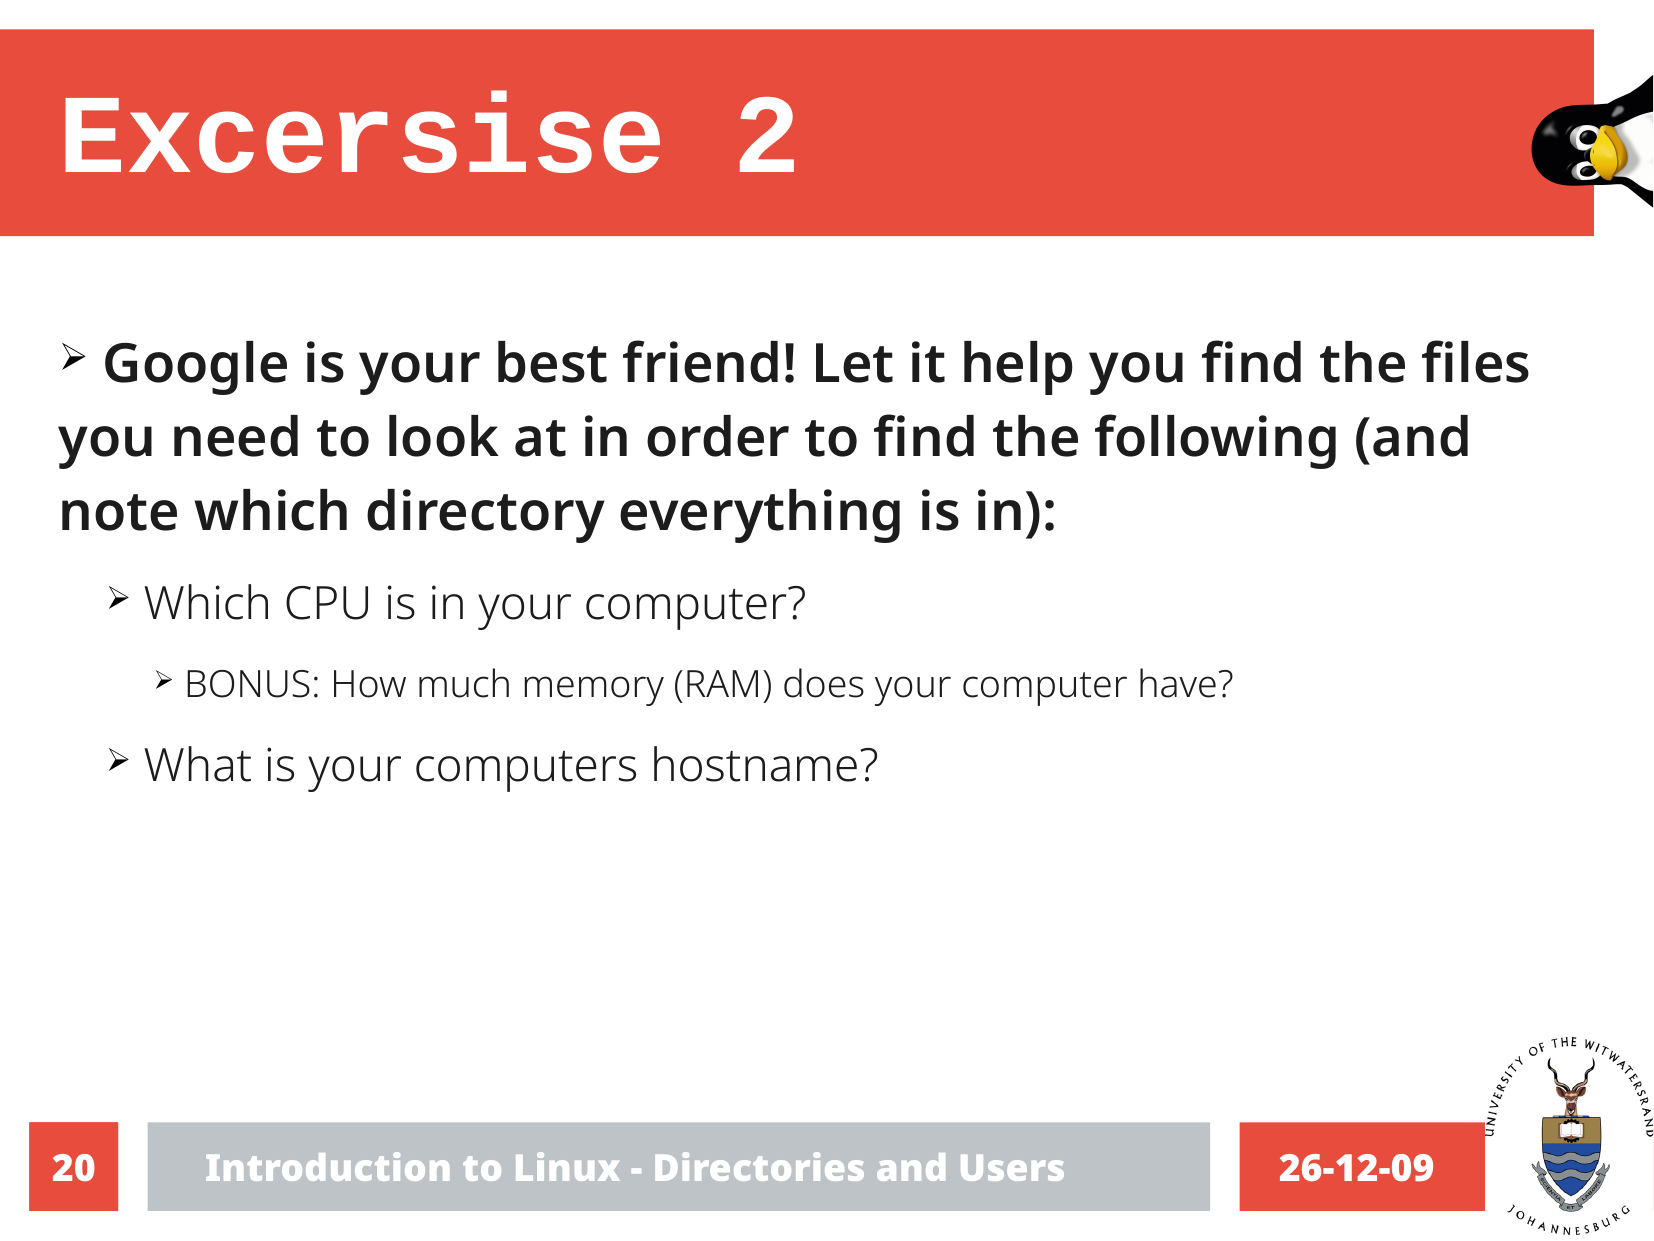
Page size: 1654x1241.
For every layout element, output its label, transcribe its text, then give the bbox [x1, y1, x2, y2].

list Google is your best friend! Let it help you find the files you need to look at in order to find the following (and note which directory everything is in): Which CPU is in your computer? BONUS: How much memory (RAM) does your computer have? What is your computers hostname? [58, 324, 1589, 1093]
picture [1514, 23, 1654, 276]
picture [1485, 1037, 1654, 1235]
title Excersise 2 [58, 59, 1594, 207]
